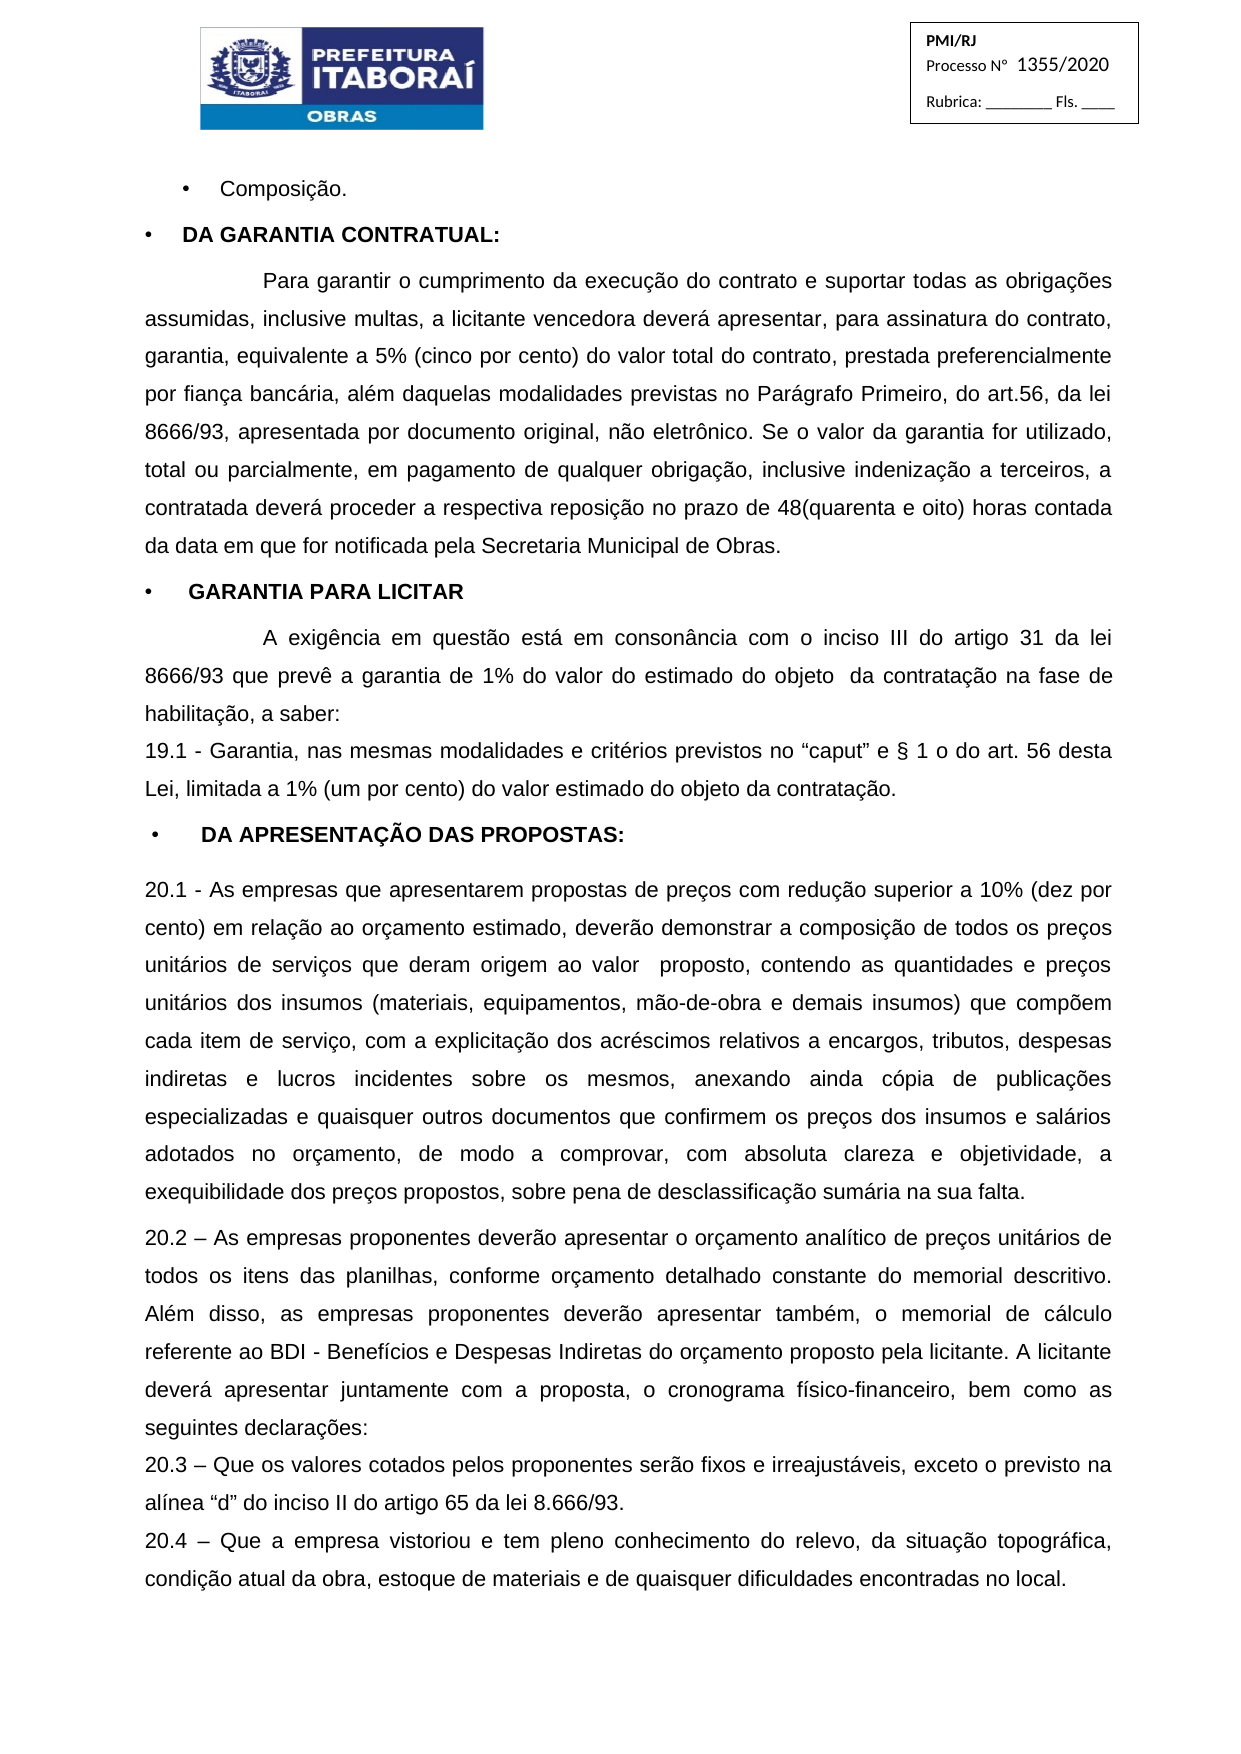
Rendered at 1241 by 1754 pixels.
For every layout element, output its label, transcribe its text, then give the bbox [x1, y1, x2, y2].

text 20.3 – Que os valores cotados pelos proponentes serão fixos e irreajustáveis, exceto o previsto na alínea “d” do inciso II do artigo 65 da lei 8.666/93. [144, 1452, 1113, 1515]
picture [200, 27, 485, 130]
text Para garantir o cumprimento da execução do contrato e suportar todas as obrigações assumidas, inclusive multas, a licitante vencedora deverá apresentar, para assinatura do contrato, garantia, equivalente a 5% (cinco por cento) do valor total do contrato, prestada preferencialmente por fiança bancária, além daquelas modalidades previstas no Parágrafo Primeiro, do art.56, da lei 8666/93, apresentada por documento original, não eletrônico. Se o valor da garantia for utilizado, total ou parcialmente, em pagamento de qualquer obrigação, inclusive indenização a terceiros, a contratada deverá proceder a respectiva reposição no prazo de 48(quarenta e oito) horas contada da data em que for notificada pela Secretaria Municipal de Obras. [144, 268, 1113, 558]
list DA APRESENTAÇÃO DAS PROPOSTAS: [151, 822, 1113, 847]
text 20.4 – Que a empresa vistoriou e tem pleno conhecimento do relevo, da situação topográfica, condição atual da obra, estoque de materiais e de quaisquer dificuldades encontradas no local. [144, 1528, 1113, 1591]
text 19.1 - Garantia, nas mesmas modalidades e critérios previstos no “caput” e § 1 o do art. 56 desta Lei, limitada a 1% (um por cento) do valor estimado do objeto da contratação. [144, 738, 1113, 801]
picture [200, 110, 304, 125]
text 20.1 - As empresas que apresentarem propostas de preços com redução superior a 10% (dez por cento) em relação ao orçamento estimado, deverão demonstrar a composição de todos os preços unitários de serviços que deram origem ao valor proposto, contendo as quantidades e preços unitários dos insumos (materiais, equipamentos, mão-de-obra e demais insumos) que compõem cada item de serviço, com a explicitação dos acréscimos relativos a encargos, tributos, despesas indiretas e lucros incidentes sobre os mesmos, anexando ainda cópia de publicações especializadas e quaisquer outros documentos que confirmem os preços dos insumos e salários adotados no orçamento, de modo a comprovar, com absoluta clareza e objetividade, a exequibilidade dos preços propostos, sobre pena de desclassificação sumária na sua falta. [144, 877, 1113, 1204]
picture [380, 111, 473, 125]
list Composição. [182, 176, 1113, 201]
text A exigência em questão está em consonância com o inciso III do artigo 31 da lei 8666/93 que prevê a garantia de 1% do valor do estimado do objeto da contratação na fase de habilitação, a saber: [144, 625, 1113, 726]
list GARANTIA PARA LICITAR [144, 579, 1113, 604]
list DA GARANTIA CONTRATUAL: [144, 222, 1113, 247]
text 20.2 – As empresas proponentes deverão apresentar o orçamento analítico de preços unitários de todos os itens das planilhas, conforme orçamento detalhado constante do memorial descritivo. Além disso, as empresas proponentes deverão apresentar também, o memorial de cálculo referente ao BDI - Benefícios e Despesas Indiretas do orçamento proposto pela licitante. A licitante deverá apresentar juntamente com a proposta, o cronograma físico-financeiro, bem como as seguintes declarações: [144, 1225, 1113, 1439]
